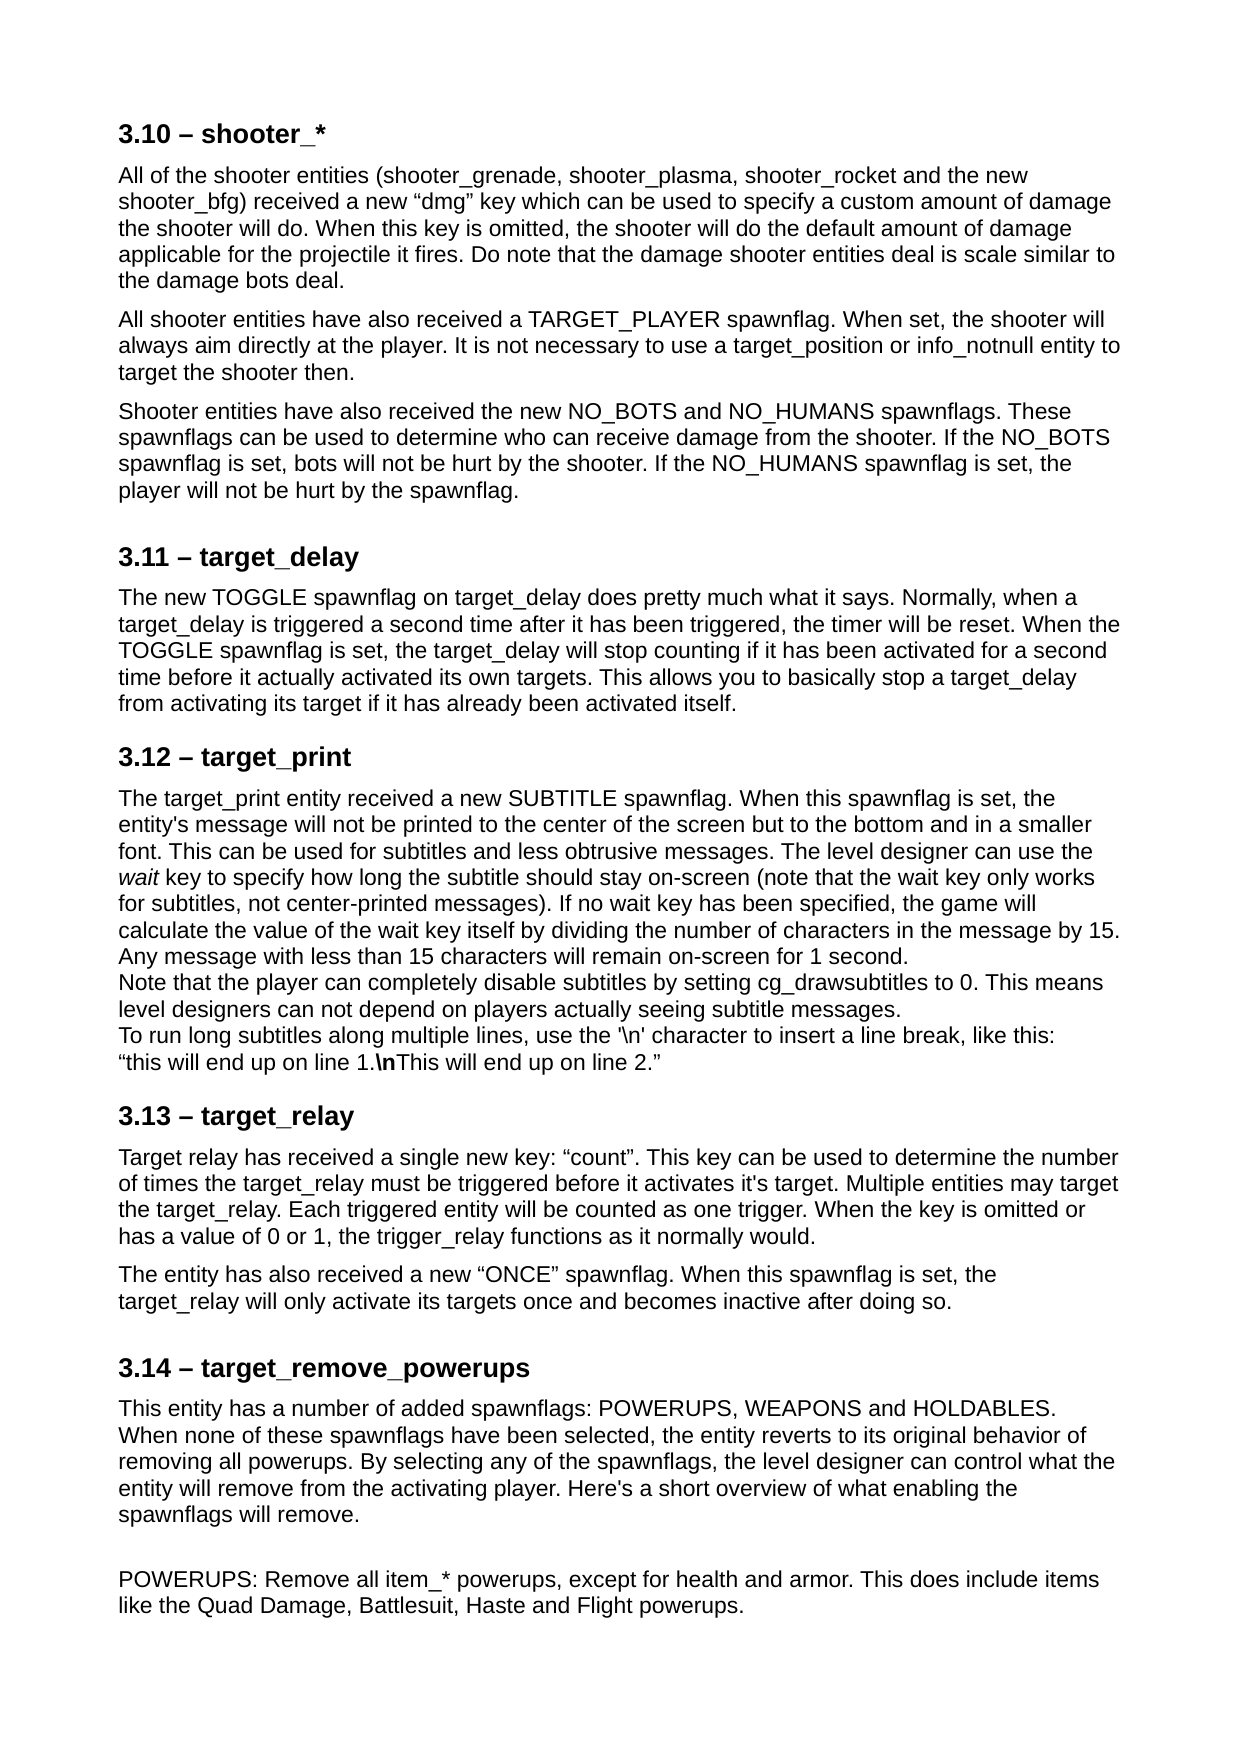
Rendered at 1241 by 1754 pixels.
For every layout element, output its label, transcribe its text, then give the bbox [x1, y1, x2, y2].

text All of the shooter entities (shooter_grenade, shooter_plasma, shooter_rocket and the new shooter_bfg) received a new “dmg” key which can be used to specify a custom amount of damage the shooter will do. When this key is omitted, the shooter will do the default amount of damage applicable for the projectile it fires. Do note that the damage shooter entities deal is scale similar to the damage bots deal. [118, 162, 1122, 294]
text All shooter entities have also received a TARGET_PLAYER spawnflag. When set, the shooter will always aim directly at the player. It is not necessary to use a target_position or info_notnull entity to target the shooter then. [118, 306, 1122, 385]
text “this will end up on line 1.\nThis will end up on line 2.” [118, 1048, 1122, 1075]
subtitle 3.10 – shooter_* [118, 118, 1122, 149]
subtitle 3.14 – target_remove_powerups [118, 1352, 1122, 1383]
text POWERUPS: Remove all item_* powerups, except for health and armor. This does include items like the Quad Damage, Battlesuit, Haste and Flight powerups. [118, 1540, 1122, 1619]
text The new TOGGLE spawnflag on target_delay does pretty much what it says. Normally, when a target_delay is triggered a second time after it has been triggered, the timer will be reset. When the TOGGLE spawnflag is set, the target_delay will stop counting if it has been activated for a second time before it actually activated its own targets. This allows you to basically stop a target_delay from activating its target if it has already been activated itself. [118, 584, 1122, 716]
subtitle 3.12 – target_print [118, 741, 1122, 772]
text This entity has a number of added spawnflags: POWERUPS, WEAPONS and HOLDABLES. When none of these spawnflags have been selected, the entity reverts to its original behavior of removing all powerups. By selecting any of the spawnflags, the level designer can control what the entity will remove from the activating player. Here's a short overview of what enabling the spawnflags will remove. [118, 1395, 1122, 1527]
text Target relay has received a single new key: “count”. This key can be used to determine the number of times the target_relay must be triggered before it activates it's target. Multiple entities may target the target_relay. Each triggered entity will be counted as one trigger. When the key is omitted or has a value of 0 or 1, the trigger_relay functions as it normally would. [118, 1143, 1122, 1249]
text The target_print entity received a new SUBTITLE spawnflag. When this spawnflag is set, the entity's message will not be printed to the center of the screen but to the bottom and in a smaller font. This can be used for subtitles and less obtrusive messages. The level designer can use the wait key to specify how long the subtitle should stay on-screen (note that the wait key only works for subtitles, not center-printed messages). If no wait key has been specified, the game will calculate the value of the wait key itself by dividing the number of characters in the message by 15. Any message with less than 15 characters will remain on-screen for 1 second. [118, 785, 1122, 969]
subtitle 3.13 – target_relay [118, 1100, 1122, 1131]
text The entity has also received a new “ONCE” spawnflag. When this spawnflag is set, the target_relay will only activate its targets once and becomes inactive after doing so. [118, 1261, 1122, 1314]
text Note that the player can completely disable subtitles by setting cg_drawsubtitles to 0. This means level designers can not depend on players actually seeing subtitle messages. To run long subtitles along multiple lines, use the '\n' character to insert a line break, like this: [118, 969, 1122, 1048]
text Shooter entities have also received the new NO_BOTS and NO_HUMANS spawnflags. These spawnflags can be used to determine who can receive damage from the shooter. If the NO_BOTS spawnflag is set, bots will not be hurt by the shooter. If the NO_HUMANS spawnflag is set, the player will not be hurt by the spawnflag. [118, 398, 1122, 503]
subtitle 3.11 – target_delay [118, 541, 1122, 572]
